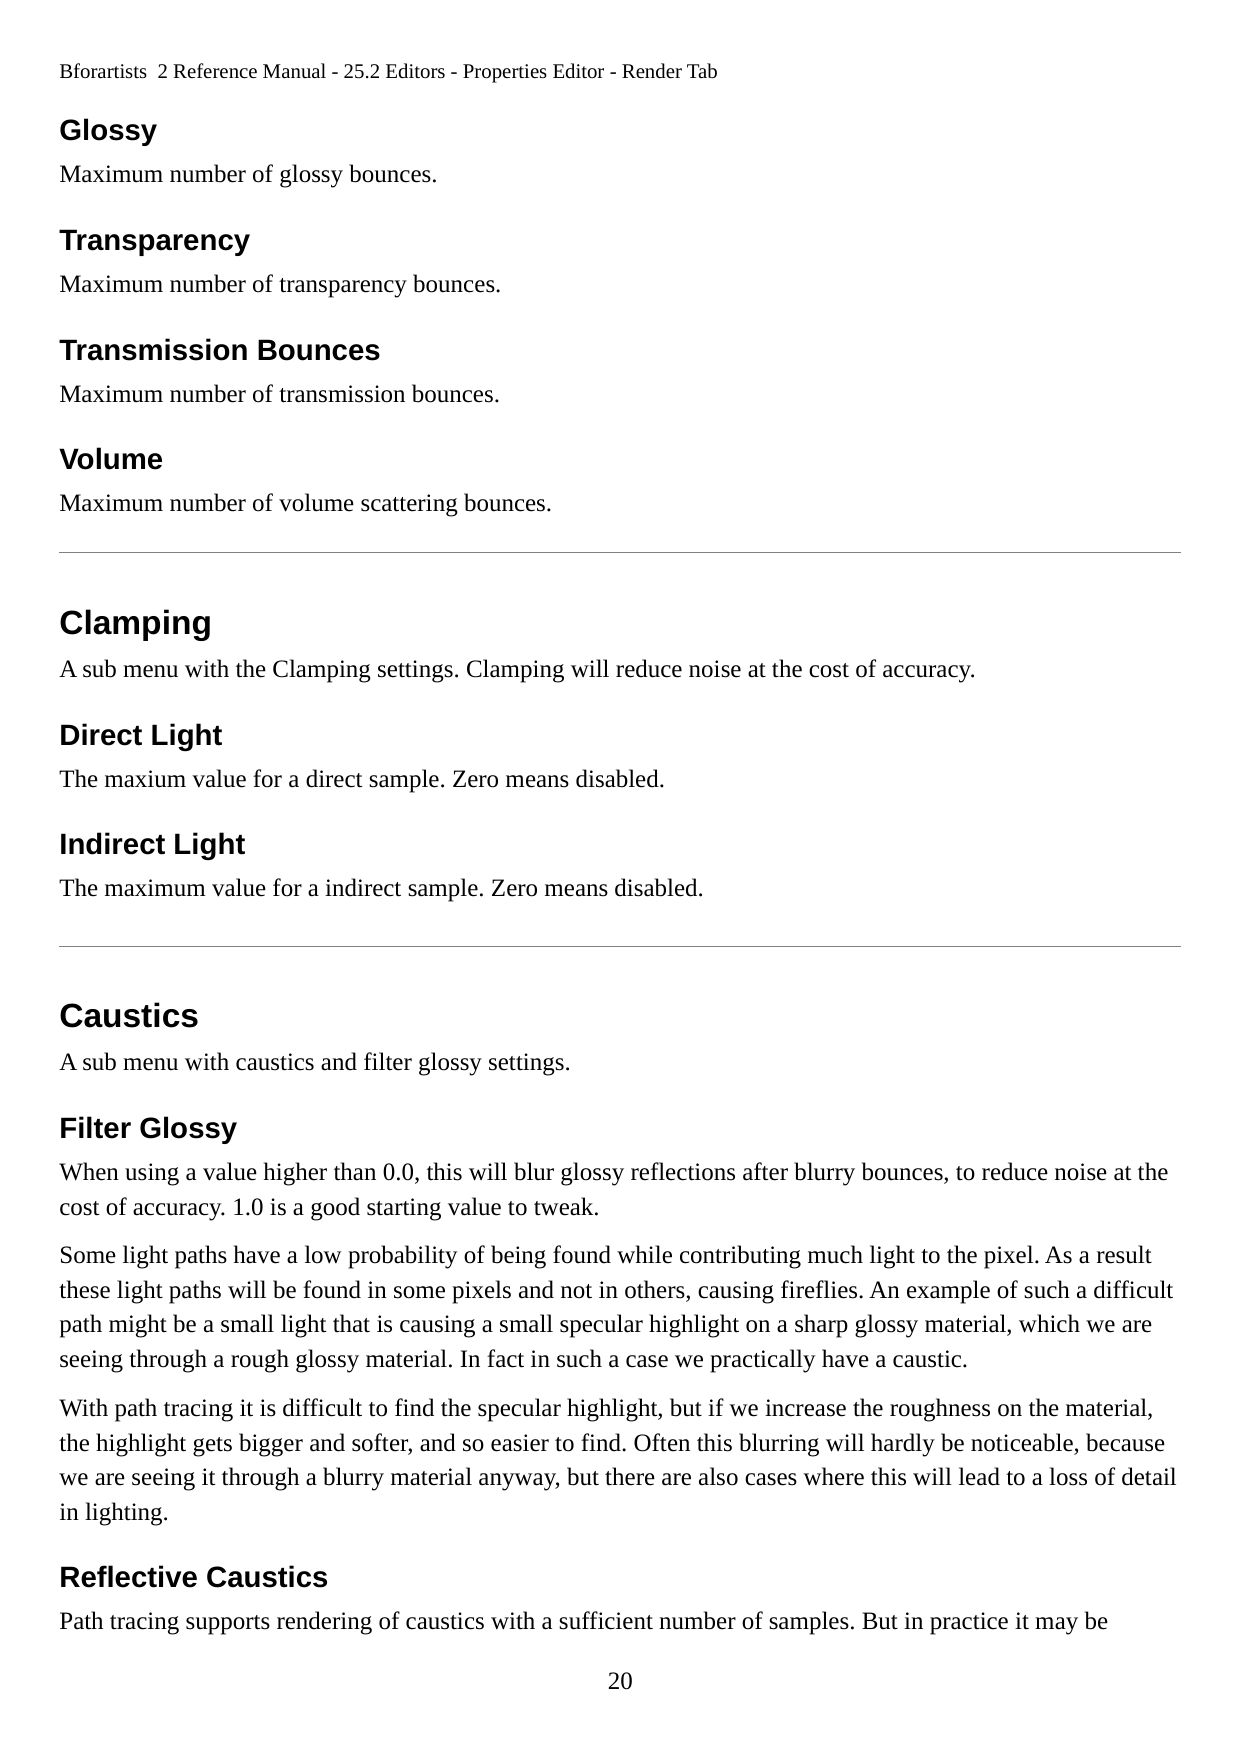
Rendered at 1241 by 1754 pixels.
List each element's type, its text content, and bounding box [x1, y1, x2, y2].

text Some light paths have a low probability of being found while contributing much light to the pixel. As a result these light paths will be found in some pixels and not in others, causing fireflies. An example of such a difficult path might be a small light that is causing a small specular highlight on a sharp glossy material, which we are seeing through a rough glossy material. In fact in such a case we practically have a caustic. [59, 1241, 1181, 1373]
text Path tracing supports rendering of caustics with a sufficient number of samples. But in practice it may be [59, 1606, 1181, 1635]
text The maxium value for a direct sample. Zero means disabled. [59, 764, 1181, 792]
text A sub menu with caustics and filter glossy settings. [59, 1047, 1181, 1076]
subtitle Glossy [59, 113, 1181, 146]
text A sub menu with the Clamping settings. Clamping will reduce noise at the cost of accuracy. [59, 654, 1181, 682]
subtitle Volume [59, 442, 1181, 476]
text Maximum number of volume scattering bounces. [59, 488, 1181, 517]
text Maximum number of transparency bounces. [59, 269, 1181, 297]
subtitle Transparency [59, 222, 1181, 256]
subtitle Filter Glossy [59, 1111, 1181, 1144]
subtitle Indirect Light [59, 827, 1181, 861]
text The maximum value for a indirect sample. Zero means disabled. [59, 873, 1181, 902]
subtitle Reflective Caustics [59, 1560, 1181, 1594]
text When using a value higher than 0.0, this will blur glossy reflections after blurry bounces, to reduce noise at the cost of accuracy. 1.0 is a good starting value to tweak. [59, 1157, 1181, 1220]
text With path tracing it is difficult to find the specular highlight, but if we increase the roughness on the material, the highlight gets bigger and softer, and so easier to find. Often this blurring will hardly be noticeable, because we are seeing it through a blurry material anyway, but there are also cases where this will lead to a loss of detail in lighting. [59, 1393, 1181, 1525]
subtitle Transmission Bounces [59, 332, 1181, 366]
subtitle Caustics [59, 996, 1181, 1035]
subtitle Direct Light [59, 717, 1181, 751]
subtitle Clamping [59, 603, 1181, 641]
text Maximum number of glossy bounces. [59, 159, 1181, 188]
text Maximum number of transmission bounces. [59, 379, 1181, 407]
